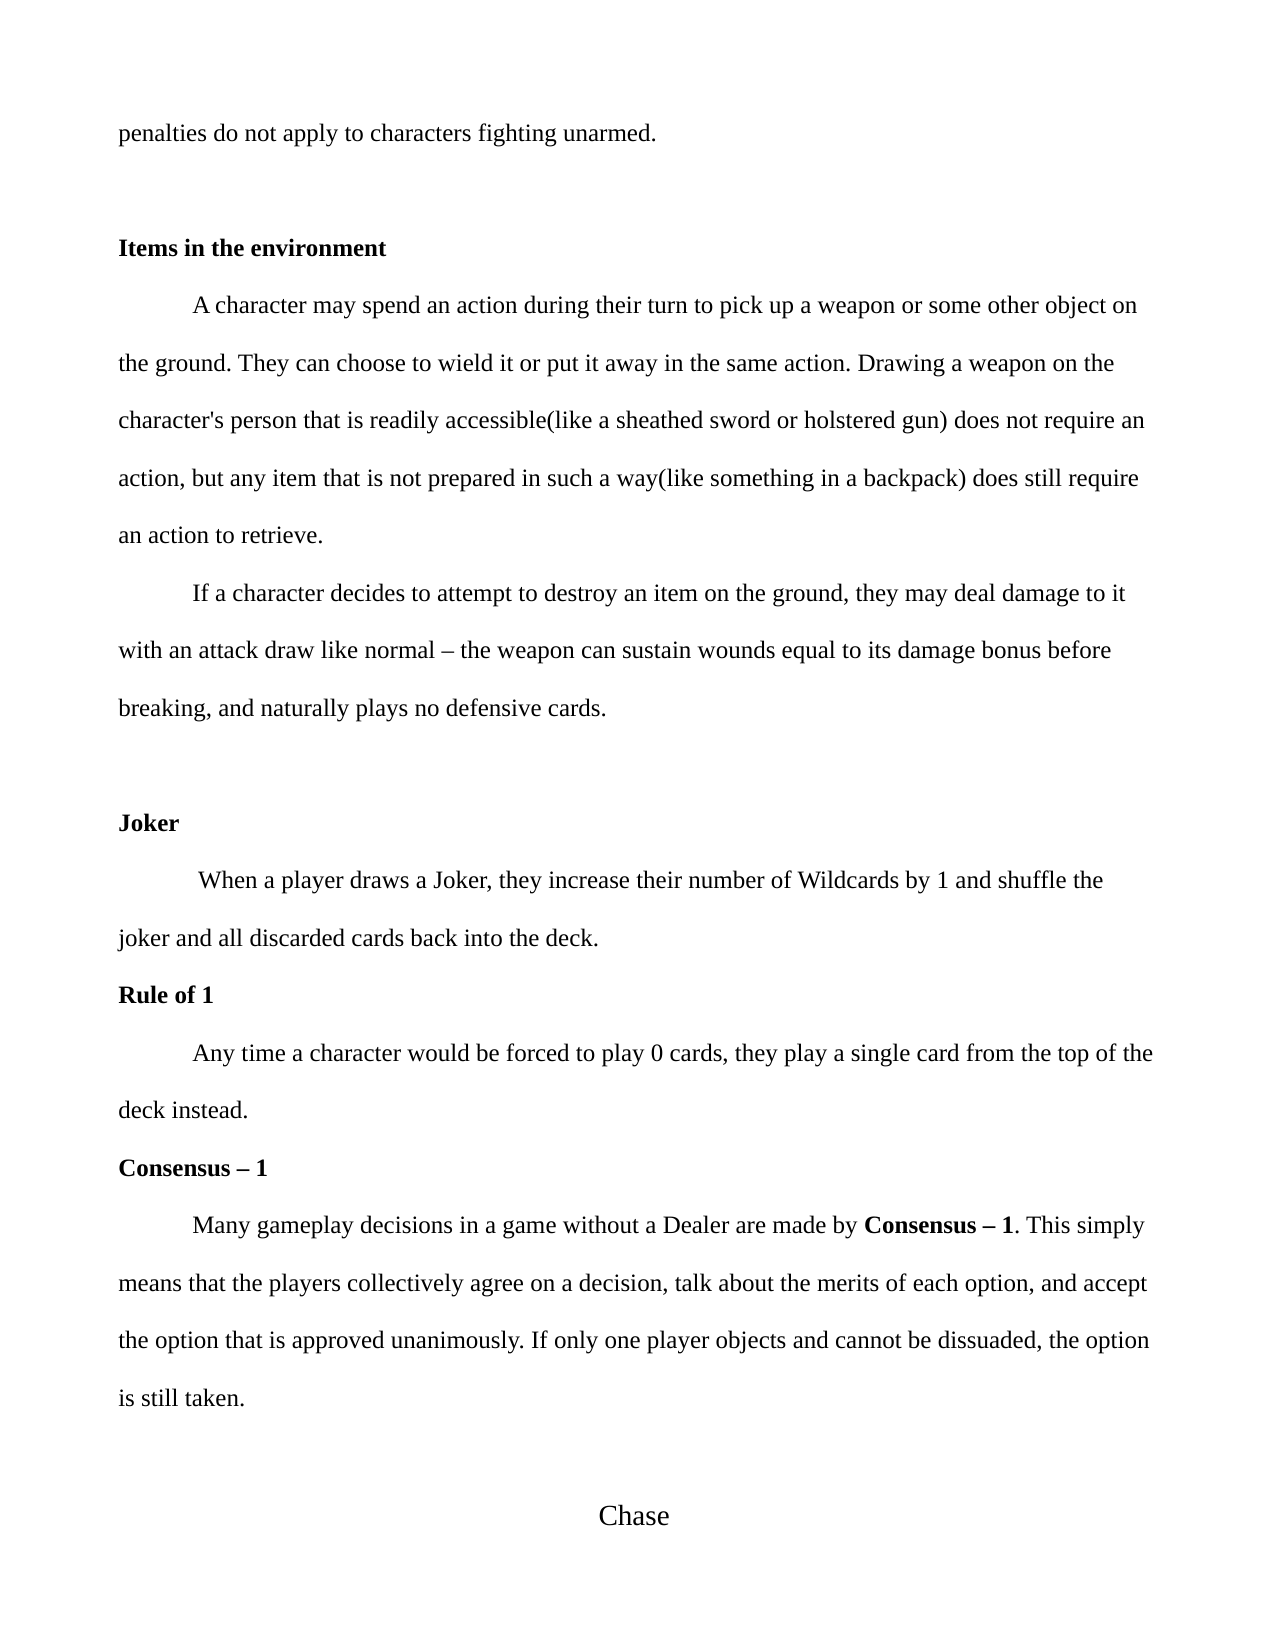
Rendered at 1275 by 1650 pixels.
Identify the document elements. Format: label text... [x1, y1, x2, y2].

text Any time a character would be forced to play 0 cards, they play a single card from the top of the deck instead. [118, 1038, 1157, 1124]
text joker and all discarded cards back into the deck. [118, 923, 1157, 952]
text Chase [118, 1498, 1157, 1532]
text Consensus – 1 [118, 1153, 1157, 1182]
text When a player draws a Joker, they increase their number of Wildcards by 1 and shuffle the [118, 866, 1157, 894]
text Many gameplay decisions in a game without a Dealer are made by Consensus – 1. This simply means that the players collectively agree on a decision, talk about the merits of each option, and accept the option that is approved unanimously. If only one player objects and cannot be dissuaded, the option is still taken. [118, 1211, 1157, 1412]
text penalties do not apply to characters fighting unarmed. [118, 118, 1157, 147]
text Items in the environment [118, 233, 1157, 262]
text Rule of 1 [118, 981, 1157, 1009]
text Joker [118, 808, 1157, 837]
text A character may spend an action during their turn to pick up a weapon or some other object on the ground. They can choose to wield it or put it away in the same action. Drawing a weapon on the character's person that is readily accessible(like a sheathed sword or holstered gun) does not require an action, but any item that is not prepared in such a way(like something in a backpack) does still require an action to retrieve. [118, 291, 1157, 549]
text If a character decides to attempt to destroy an item on the ground, they may deal damage to it with an attack draw like normal – the weapon can sustain wounds equal to its damage bonus before breaking, and naturally plays no defensive cards. [118, 578, 1157, 722]
